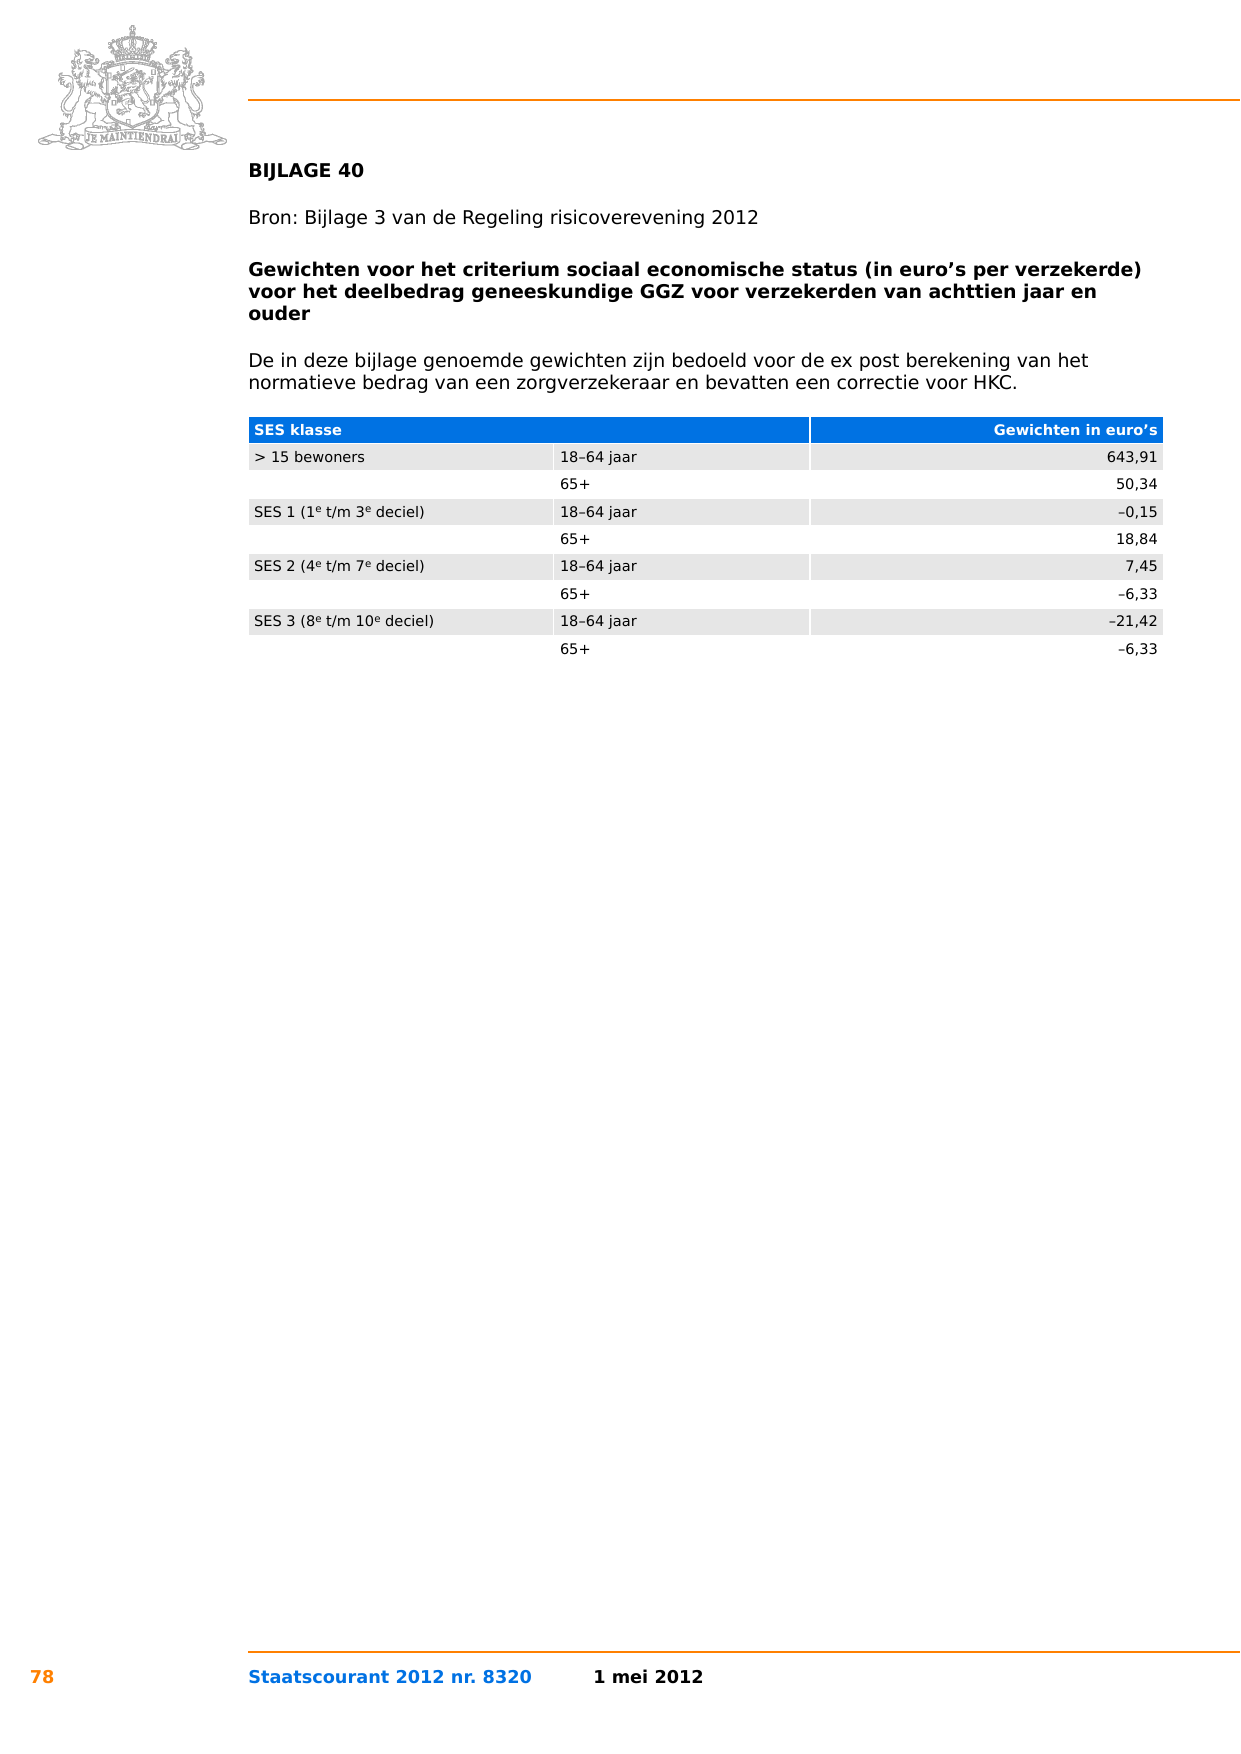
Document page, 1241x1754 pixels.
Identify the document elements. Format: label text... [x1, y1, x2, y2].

table_cell 643,91 [811, 444, 1163, 470]
table_cell 65+ [554, 471, 809, 498]
table_cell 65+ [554, 581, 809, 607]
table_cell 50,34 [811, 471, 1163, 498]
table_cell SES 2 (4e t/m 7e deciel) [249, 554, 553, 580]
table_cell –6,33 [811, 636, 1163, 662]
text De in deze bijlage genoemde gewichten zijn bedoeld voor de ex post berekening van het normatieve bedrag van een zorgverzekeraar en bevatten een correctie voor HKC. [248, 350, 1163, 394]
table_cell 65+ [554, 636, 809, 662]
table_cell –6,33 [811, 581, 1163, 607]
subtitle BIJLAGE 40 [248, 160, 1163, 182]
picture [38, 25, 227, 150]
table_cell [249, 581, 553, 607]
table_cell 18–64 jaar [554, 609, 809, 635]
subtitle Gewichten voor het criterium sociaal economische status (in euro’s per verzekerde) voor het deelbedrag geneeskundige GGZ voor verzekerden van achttien jaar en ouder [248, 259, 1163, 325]
table_cell 65+ [554, 526, 809, 553]
table_cell 7,45 [811, 554, 1163, 580]
table_header Gewichten in euro’s [811, 417, 1163, 443]
table_cell 18–64 jaar [554, 444, 809, 470]
table_cell > 15 bewoners [249, 444, 553, 470]
table_cell 18,84 [811, 526, 1163, 553]
table_cell [249, 526, 553, 553]
table_cell –21,42 [811, 609, 1163, 635]
table_cell SES 3 (8e t/m 10e deciel) [249, 609, 553, 635]
table_cell 18–64 jaar [554, 554, 809, 580]
table_cell SES 1 (1e t/m 3e deciel) [249, 499, 553, 525]
table_header SES klasse [249, 417, 809, 443]
table_cell –0,15 [811, 499, 1163, 525]
table_cell [249, 471, 553, 498]
table_cell [249, 636, 553, 662]
text Bron: Bijlage 3 van de Regeling risicoverevening 2012 [248, 207, 1163, 229]
table_cell 18–64 jaar [554, 499, 809, 525]
